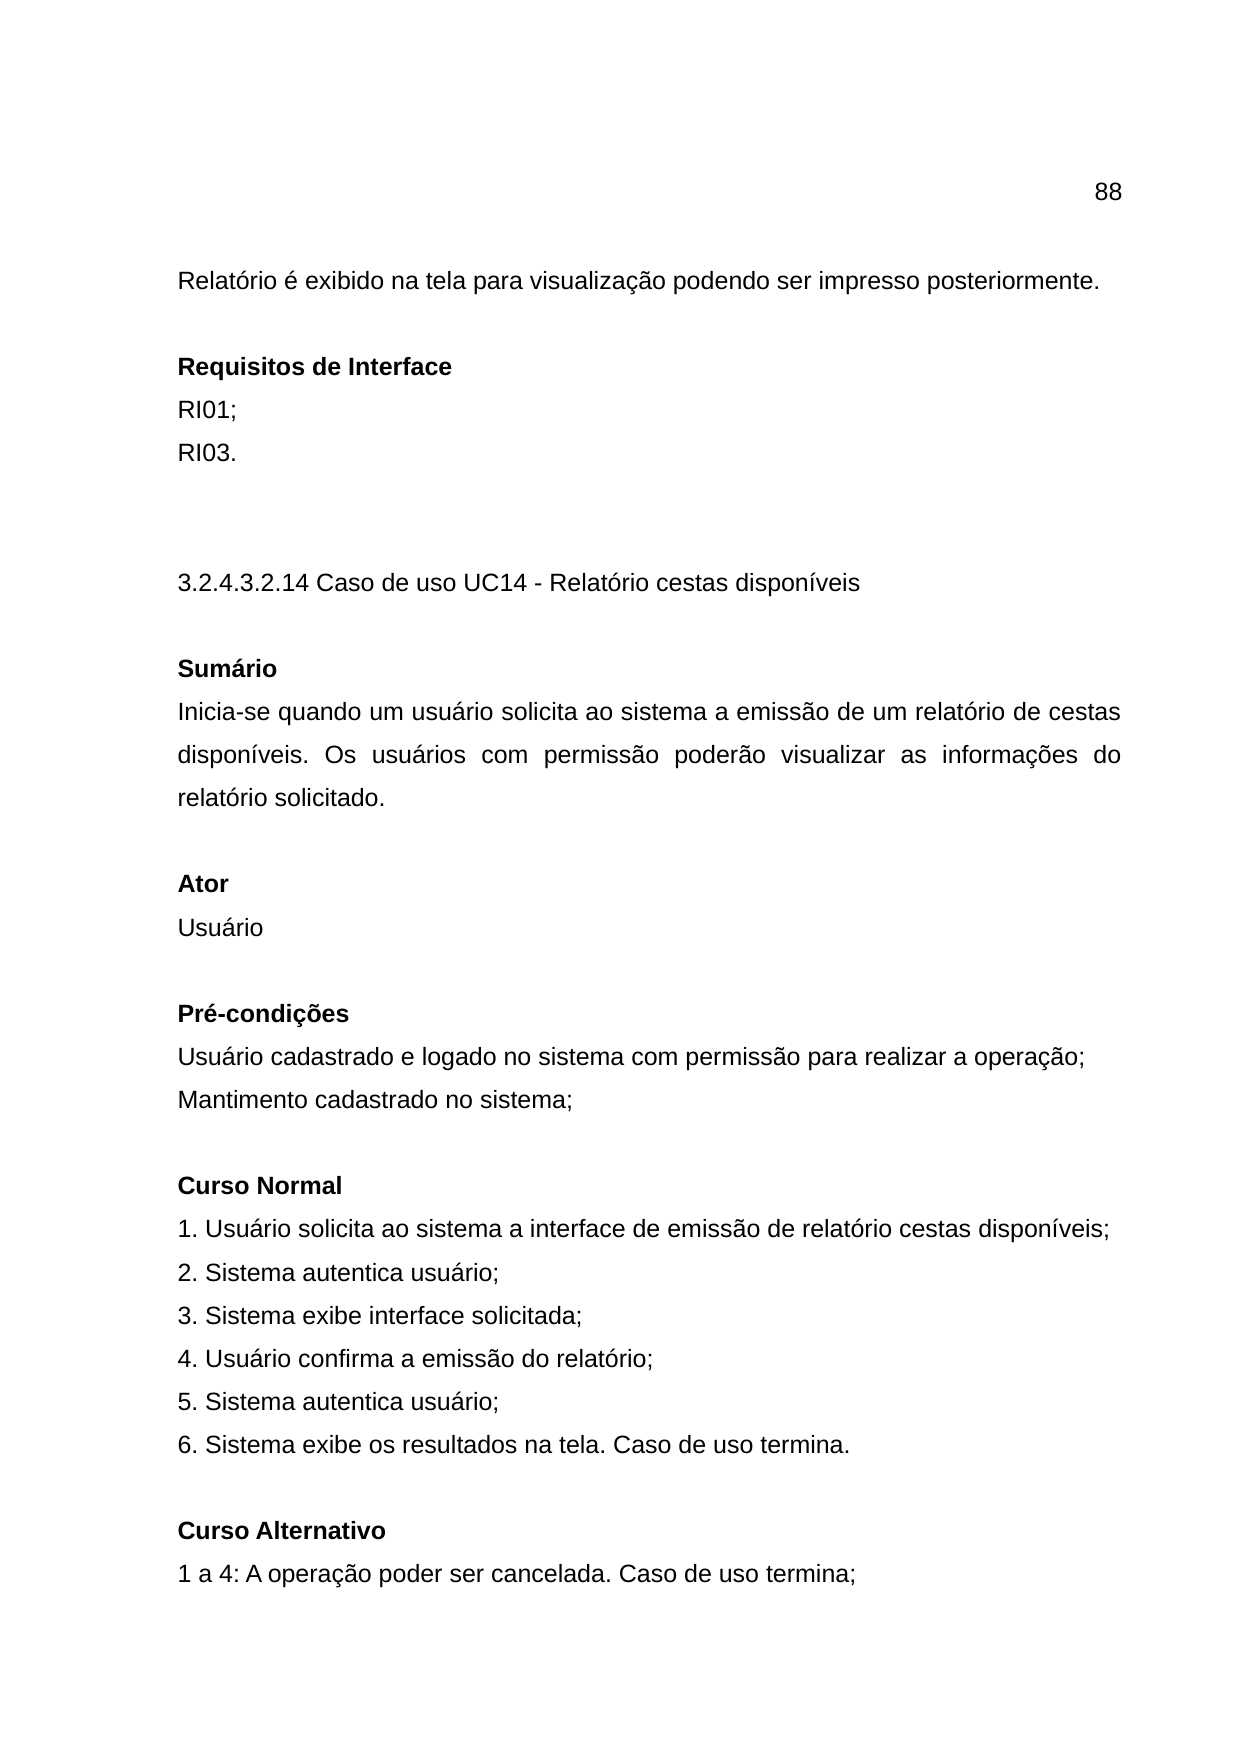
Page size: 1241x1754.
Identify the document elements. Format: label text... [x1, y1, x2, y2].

text Pré-condições [177, 999, 1122, 1028]
text 1. Usuário solicita ao sistema a interface de emissão de relatório cestas disponíveis; [177, 1214, 1122, 1243]
text 4. Usuário confirma a emissão do relatório; [177, 1344, 1122, 1373]
text 6. Sistema exibe os resultados na tela. Caso de uso termina. [177, 1430, 1122, 1459]
text Curso Normal [177, 1171, 1122, 1200]
text Ator [177, 869, 1122, 898]
text 2. Sistema autentica usuário; [177, 1258, 1122, 1286]
text Sumário [177, 654, 1122, 683]
text 5. Sistema autentica usuário; [177, 1387, 1122, 1416]
text Mantimento cadastrado no sistema; [177, 1085, 1122, 1114]
text Usuário cadastrado e logado no sistema com permissão para realizar a operação; [177, 1042, 1122, 1071]
text Usuário [177, 913, 1122, 941]
text Relatório é exibido na tela para visualização podendo ser impresso posteriormente. [177, 266, 1122, 294]
text RI01; [177, 395, 1122, 424]
text Curso Alternativo [177, 1516, 1122, 1545]
text 3.2.4.3.2.14 Caso de uso UC14 - Relatório cestas disponíveis [177, 568, 1122, 596]
text Inicia-se quando um usuário solicita ao sistema a emissão de um relatório de cestas disponíveis. Os usuários com permissão poderão visualizar as informações do relatório solicitado. [177, 697, 1122, 812]
text RI03. [177, 438, 1122, 467]
text 1 a 4: A operação poder ser cancelada. Caso de uso termina; [177, 1559, 1122, 1588]
text Requisitos de Interface [177, 352, 1122, 381]
text 3. Sistema exibe interface solicitada; [177, 1301, 1122, 1329]
